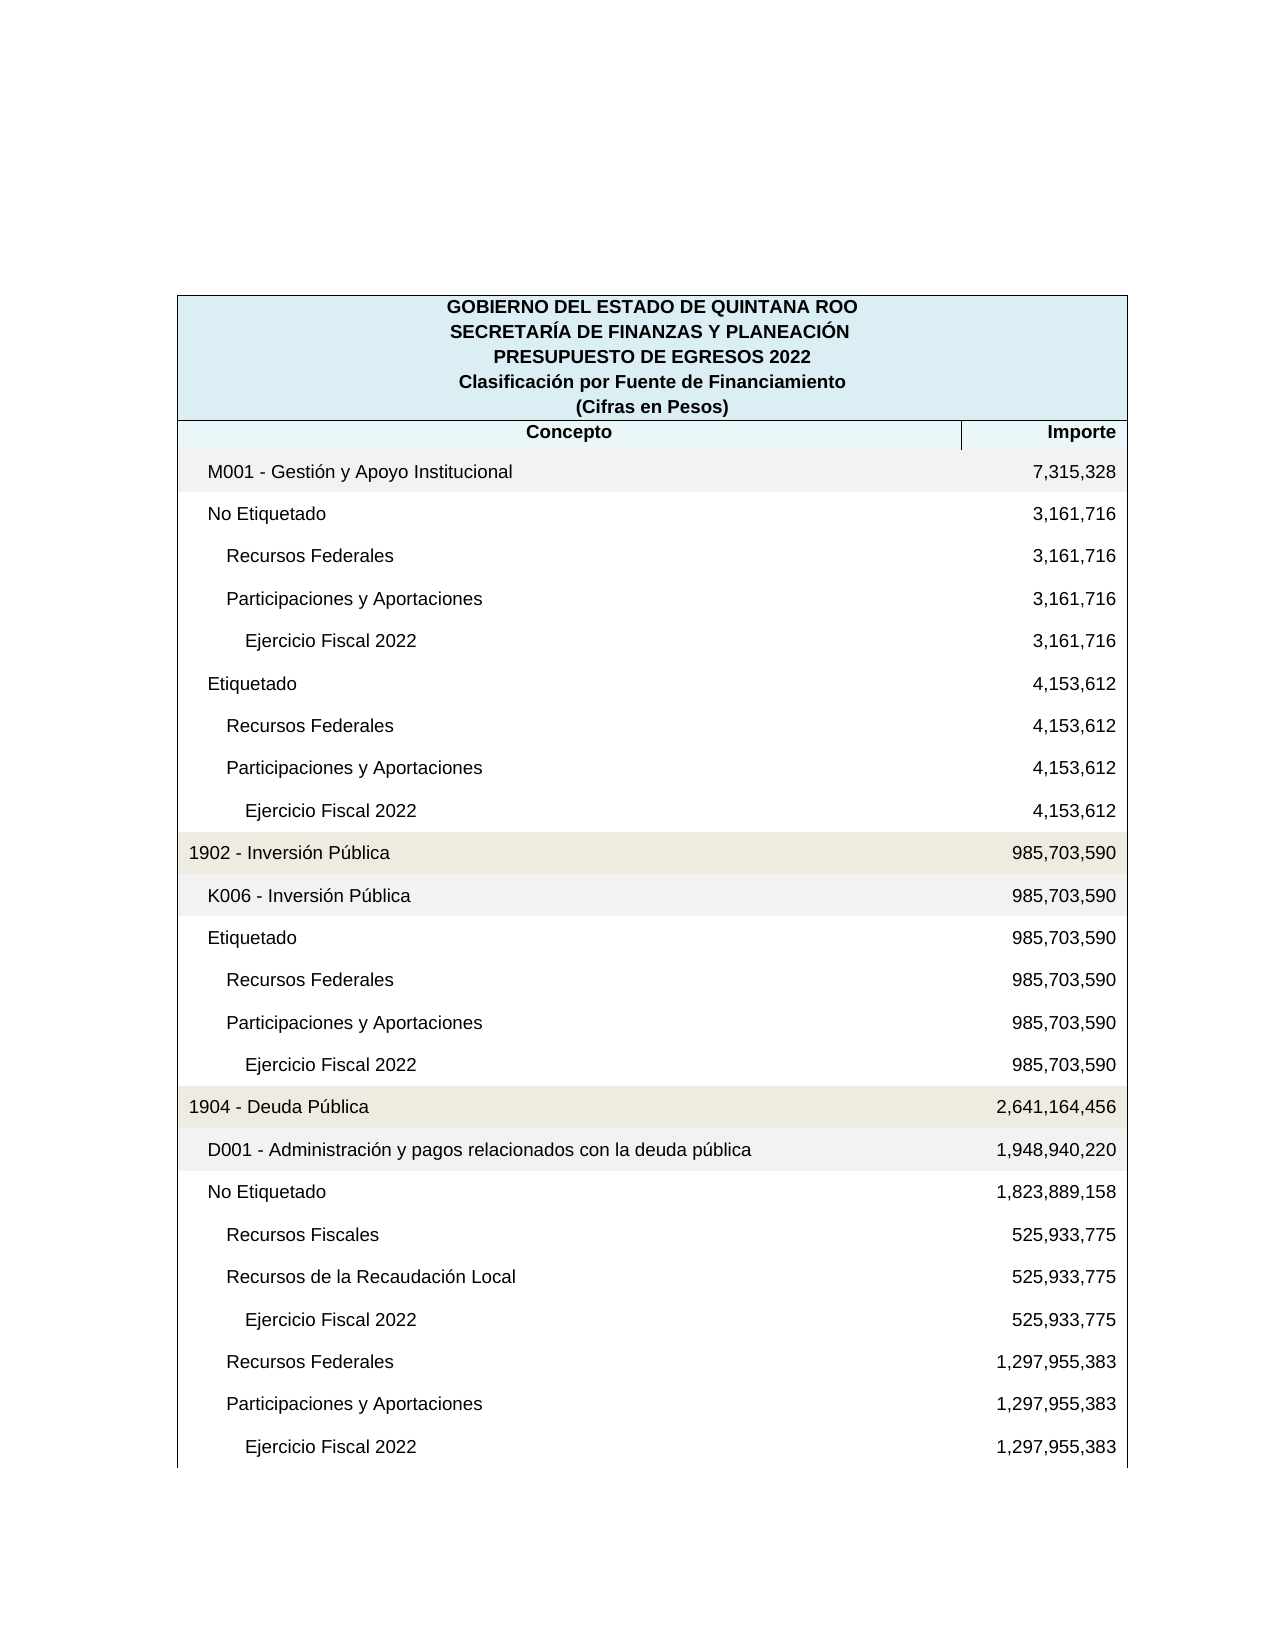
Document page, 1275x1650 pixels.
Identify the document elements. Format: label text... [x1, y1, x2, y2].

table_cell Participaciones y Aportaciones [178, 1383, 974, 1425]
table_cell Recursos Federales [178, 704, 974, 747]
table_cell 985,703,590 [974, 874, 1127, 916]
table_cell D001 - Administración y pagos relacionados con la deuda pública [178, 1128, 974, 1171]
table_cell Ejercicio Fiscal 2022 [178, 1298, 974, 1340]
table_cell 1904 - Deuda Pública [178, 1086, 974, 1128]
table_cell 985,703,590 [974, 1001, 1127, 1043]
table_cell Ejercicio Fiscal 2022 [178, 789, 974, 832]
table_cell 985,703,590 [974, 1044, 1127, 1086]
table_cell Recursos de la Recaudación Local [178, 1256, 974, 1298]
table_cell Etiquetado [178, 916, 974, 959]
table_cell 1,948,940,220 [974, 1128, 1127, 1171]
table_cell K006 - Inversión Pública [178, 874, 974, 916]
table_cell 1902 - Inversión Pública [178, 832, 974, 874]
table_cell Etiquetado [178, 662, 974, 704]
table_cell 3,161,716 [974, 535, 1127, 577]
table_cell No Etiquetado [178, 493, 974, 535]
table_cell Ejercicio Fiscal 2022 [178, 1425, 974, 1467]
table_cell Importe [962, 421, 1127, 450]
table_cell 525,933,775 [974, 1256, 1127, 1298]
table_cell Recursos Federales [178, 959, 974, 1001]
table_cell 4,153,612 [974, 704, 1127, 747]
table_cell 985,703,590 [974, 959, 1127, 1001]
table_cell 7,315,328 [974, 450, 1127, 492]
table_cell 1,823,889,158 [974, 1171, 1127, 1213]
table_cell 4,153,612 [974, 747, 1127, 789]
table_cell Participaciones y Aportaciones [178, 747, 974, 789]
table_header GOBIERNO DEL ESTADO DE QUINTANA ROO SECRETARÍA DE FINANZAS Y PLANEACIÓN PRESUPUESTO DE EGRESOS 2022 Clasificación por Fuente de Financiamiento (Cifras en Pesos) [178, 296, 1127, 420]
table_cell 985,703,590 [974, 916, 1127, 959]
table_cell No Etiquetado [178, 1171, 974, 1213]
table_cell 2,641,164,456 [974, 1086, 1127, 1128]
table_cell M001 - Gestión y Apoyo Institucional [178, 450, 974, 492]
table_cell 525,933,775 [974, 1213, 1127, 1256]
table_cell 4,153,612 [974, 789, 1127, 832]
table_cell 985,703,590 [974, 832, 1127, 874]
table_cell 525,933,775 [974, 1298, 1127, 1340]
table_cell 1,297,955,383 [974, 1383, 1127, 1425]
table_cell Recursos Federales [178, 1340, 974, 1383]
table_cell 3,161,716 [974, 620, 1127, 662]
table_cell Ejercicio Fiscal 2022 [178, 620, 974, 662]
table_cell Ejercicio Fiscal 2022 [178, 1044, 974, 1086]
table_cell 3,161,716 [974, 493, 1127, 535]
table_cell 3,161,716 [974, 577, 1127, 619]
table_cell Participaciones y Aportaciones [178, 577, 974, 619]
table_cell Recursos Federales [178, 535, 974, 577]
table_cell 1,297,955,383 [974, 1340, 1127, 1383]
table_cell 1,297,955,383 [974, 1425, 1127, 1467]
table_cell Concepto [178, 421, 961, 450]
table_cell 4,153,612 [974, 662, 1127, 704]
table_cell Participaciones y Aportaciones [178, 1001, 974, 1043]
table_cell Recursos Fiscales [178, 1213, 974, 1256]
